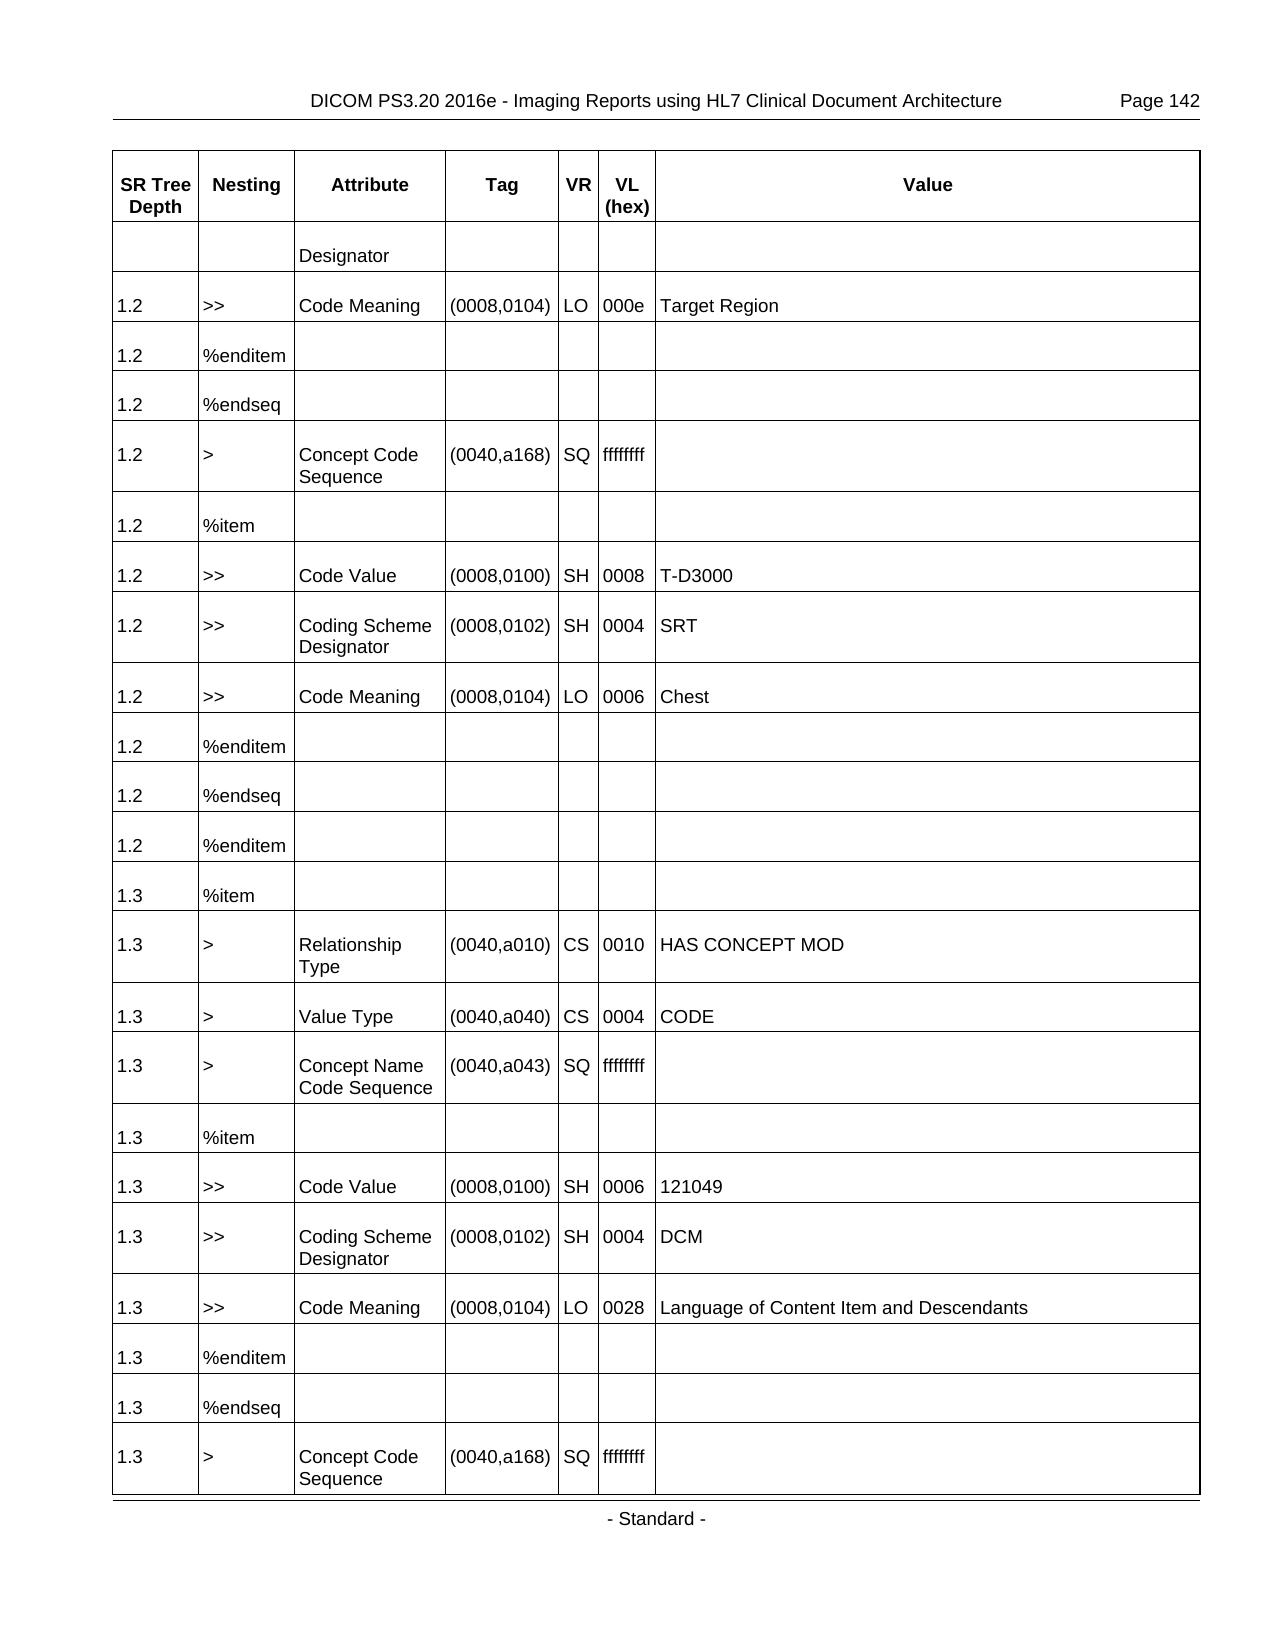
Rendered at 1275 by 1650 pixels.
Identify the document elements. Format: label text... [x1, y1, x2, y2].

table_cell %item [199, 492, 294, 541]
table_cell > [199, 1032, 294, 1102]
table_cell %enditem [199, 322, 294, 370]
table_cell 000e [599, 272, 655, 321]
table_cell 0004 [599, 1203, 655, 1273]
table_cell %enditem [199, 1324, 294, 1372]
table_cell SH [559, 1153, 598, 1202]
table_cell 121049 [656, 1153, 1199, 1202]
table_cell %endseq [199, 1374, 294, 1422]
table_cell [113, 222, 198, 271]
table_cell [656, 762, 1199, 811]
table_cell %endseq [199, 371, 294, 420]
table_cell [599, 812, 655, 861]
table_cell [656, 371, 1199, 420]
table_cell 1.3 [113, 1274, 198, 1323]
table_cell 0004 [599, 592, 655, 662]
table_cell 1.3 [113, 862, 198, 910]
table_cell [295, 762, 445, 811]
table_cell [446, 1374, 558, 1422]
table_cell [656, 713, 1199, 761]
table_cell Coding Scheme Designator [295, 592, 445, 662]
table_cell [656, 222, 1199, 271]
table_header SR Tree Depth [113, 151, 198, 221]
table_cell 1.3 [113, 1423, 198, 1493]
table_cell [446, 222, 558, 271]
table_cell [656, 862, 1199, 910]
table_cell [295, 1104, 445, 1152]
table_cell [559, 862, 598, 910]
table_cell %enditem [199, 713, 294, 761]
table_cell [295, 492, 445, 541]
table_cell Value Type [295, 983, 445, 1031]
table_cell [295, 1374, 445, 1422]
table_cell [295, 1324, 445, 1372]
table_cell [599, 371, 655, 420]
table_cell Target Region [656, 272, 1199, 321]
table_cell 0028 [599, 1274, 655, 1323]
table_cell 1.3 [113, 1324, 198, 1372]
table_cell %enditem [199, 812, 294, 861]
table_cell >> [199, 1274, 294, 1323]
table_cell [559, 1104, 598, 1152]
table_cell Code Value [295, 542, 445, 591]
table_cell (0008,0104) [446, 272, 558, 321]
table_header VR [559, 151, 598, 221]
table_cell Code Meaning [295, 1274, 445, 1323]
table_cell [599, 762, 655, 811]
table_cell 1.2 [113, 663, 198, 712]
table_cell [656, 1423, 1199, 1493]
table_cell (0040,a010) [446, 911, 558, 982]
table_cell [656, 1374, 1199, 1422]
table_cell (0008,0100) [446, 1153, 558, 1202]
table_cell [446, 762, 558, 811]
table_cell Code Meaning [295, 663, 445, 712]
table_cell CODE [656, 983, 1199, 1031]
table_cell 0010 [599, 911, 655, 982]
table_cell (0040,a168) [446, 421, 558, 491]
table_cell [559, 762, 598, 811]
table_cell [446, 322, 558, 370]
table_cell Code Value [295, 1153, 445, 1202]
table_cell %item [199, 1104, 294, 1152]
table_cell [656, 1324, 1199, 1372]
table_cell DCM [656, 1203, 1199, 1273]
table_cell [559, 812, 598, 861]
table_cell [599, 713, 655, 761]
table_cell > [199, 421, 294, 491]
table_cell 1.2 [113, 371, 198, 420]
table_cell 1.3 [113, 983, 198, 1031]
table_cell LO [559, 1274, 598, 1323]
table_cell (0008,0104) [446, 663, 558, 712]
table_cell ffffffff [599, 1032, 655, 1102]
table_cell [446, 371, 558, 420]
table_cell [295, 862, 445, 910]
table_cell ffffffff [599, 421, 655, 491]
table_cell 0006 [599, 1153, 655, 1202]
table_cell [295, 322, 445, 370]
table_cell SH [559, 1203, 598, 1273]
table_cell Language of Content Item and Descendants [656, 1274, 1199, 1323]
table_cell >> [199, 1153, 294, 1202]
table_header Nesting [199, 151, 294, 221]
table_cell LO [559, 663, 598, 712]
table_cell Concept Code Sequence [295, 1423, 445, 1493]
table_cell [446, 492, 558, 541]
table_cell [599, 492, 655, 541]
table_cell Concept Code Sequence [295, 421, 445, 491]
table_cell [446, 1324, 558, 1372]
table_cell [559, 222, 598, 271]
table_cell [599, 222, 655, 271]
table_cell > [199, 983, 294, 1031]
table_cell >> [199, 1203, 294, 1273]
table_cell SH [559, 592, 598, 662]
table_cell (0040,a168) [446, 1423, 558, 1493]
table_cell [656, 1104, 1199, 1152]
table_cell [559, 713, 598, 761]
table_cell [295, 371, 445, 420]
table_cell [656, 812, 1199, 861]
table_cell (0040,a043) [446, 1032, 558, 1102]
table_cell Relationship Type [295, 911, 445, 982]
table_cell Designator [295, 222, 445, 271]
table_cell HAS CONCEPT MOD [656, 911, 1199, 982]
table_cell 1.2 [113, 542, 198, 591]
table_cell (0008,0104) [446, 1274, 558, 1323]
table_cell Coding Scheme Designator [295, 1203, 445, 1273]
table_cell [199, 222, 294, 271]
table_cell SRT [656, 592, 1199, 662]
table_cell [656, 1032, 1199, 1102]
table_header Value [656, 151, 1199, 221]
table_header Attribute [295, 151, 445, 221]
table_cell T-D3000 [656, 542, 1199, 591]
table_cell 1.2 [113, 272, 198, 321]
table_cell (0040,a040) [446, 983, 558, 1031]
table_cell %item [199, 862, 294, 910]
table_cell [446, 713, 558, 761]
table_cell > [199, 1423, 294, 1493]
table_cell [559, 1324, 598, 1372]
table_cell [599, 862, 655, 910]
table_header Tag [446, 151, 558, 221]
table_cell ffffffff [599, 1423, 655, 1493]
table_cell [446, 862, 558, 910]
table_cell 1.3 [113, 1203, 198, 1273]
table_cell >> [199, 592, 294, 662]
table_cell [599, 1324, 655, 1372]
table_cell LO [559, 272, 598, 321]
table_cell [599, 322, 655, 370]
table_cell CS [559, 911, 598, 982]
table_cell [446, 1104, 558, 1152]
table_cell [599, 1104, 655, 1152]
table_cell 1.2 [113, 592, 198, 662]
table_cell 1.2 [113, 762, 198, 811]
table_cell (0008,0102) [446, 1203, 558, 1273]
table_cell > [199, 911, 294, 982]
table_cell 1.2 [113, 421, 198, 491]
table_cell SQ [559, 1032, 598, 1102]
table_cell Concept Name Code Sequence [295, 1032, 445, 1102]
table_cell 1.2 [113, 322, 198, 370]
table_cell 0004 [599, 983, 655, 1031]
table_cell [295, 812, 445, 861]
table_cell >> [199, 542, 294, 591]
table_cell SQ [559, 1423, 598, 1493]
table_cell %endseq [199, 762, 294, 811]
table_cell >> [199, 272, 294, 321]
table_cell >> [199, 663, 294, 712]
table_cell 1.3 [113, 1104, 198, 1152]
table_cell Chest [656, 663, 1199, 712]
table_cell 1.3 [113, 1374, 198, 1422]
table_cell (0008,0102) [446, 592, 558, 662]
table_cell [559, 371, 598, 420]
table_cell 0008 [599, 542, 655, 591]
table_cell (0008,0100) [446, 542, 558, 591]
table_cell 1.2 [113, 492, 198, 541]
table_cell Code Meaning [295, 272, 445, 321]
table_header VL (hex) [599, 151, 655, 221]
table_cell SH [559, 542, 598, 591]
table_cell 1.3 [113, 1153, 198, 1202]
table_cell [559, 1374, 598, 1422]
table_cell 1.3 [113, 911, 198, 982]
table_cell [656, 322, 1199, 370]
table_cell 0006 [599, 663, 655, 712]
table_cell [656, 421, 1199, 491]
table_cell 1.3 [113, 1032, 198, 1102]
table_cell [656, 492, 1199, 541]
table_cell 1.2 [113, 812, 198, 861]
table_cell [559, 492, 598, 541]
table_cell SQ [559, 421, 598, 491]
table_cell 1.2 [113, 713, 198, 761]
table_cell [295, 713, 445, 761]
table_cell [599, 1374, 655, 1422]
table_cell CS [559, 983, 598, 1031]
table_cell [559, 322, 598, 370]
table_cell [446, 812, 558, 861]
